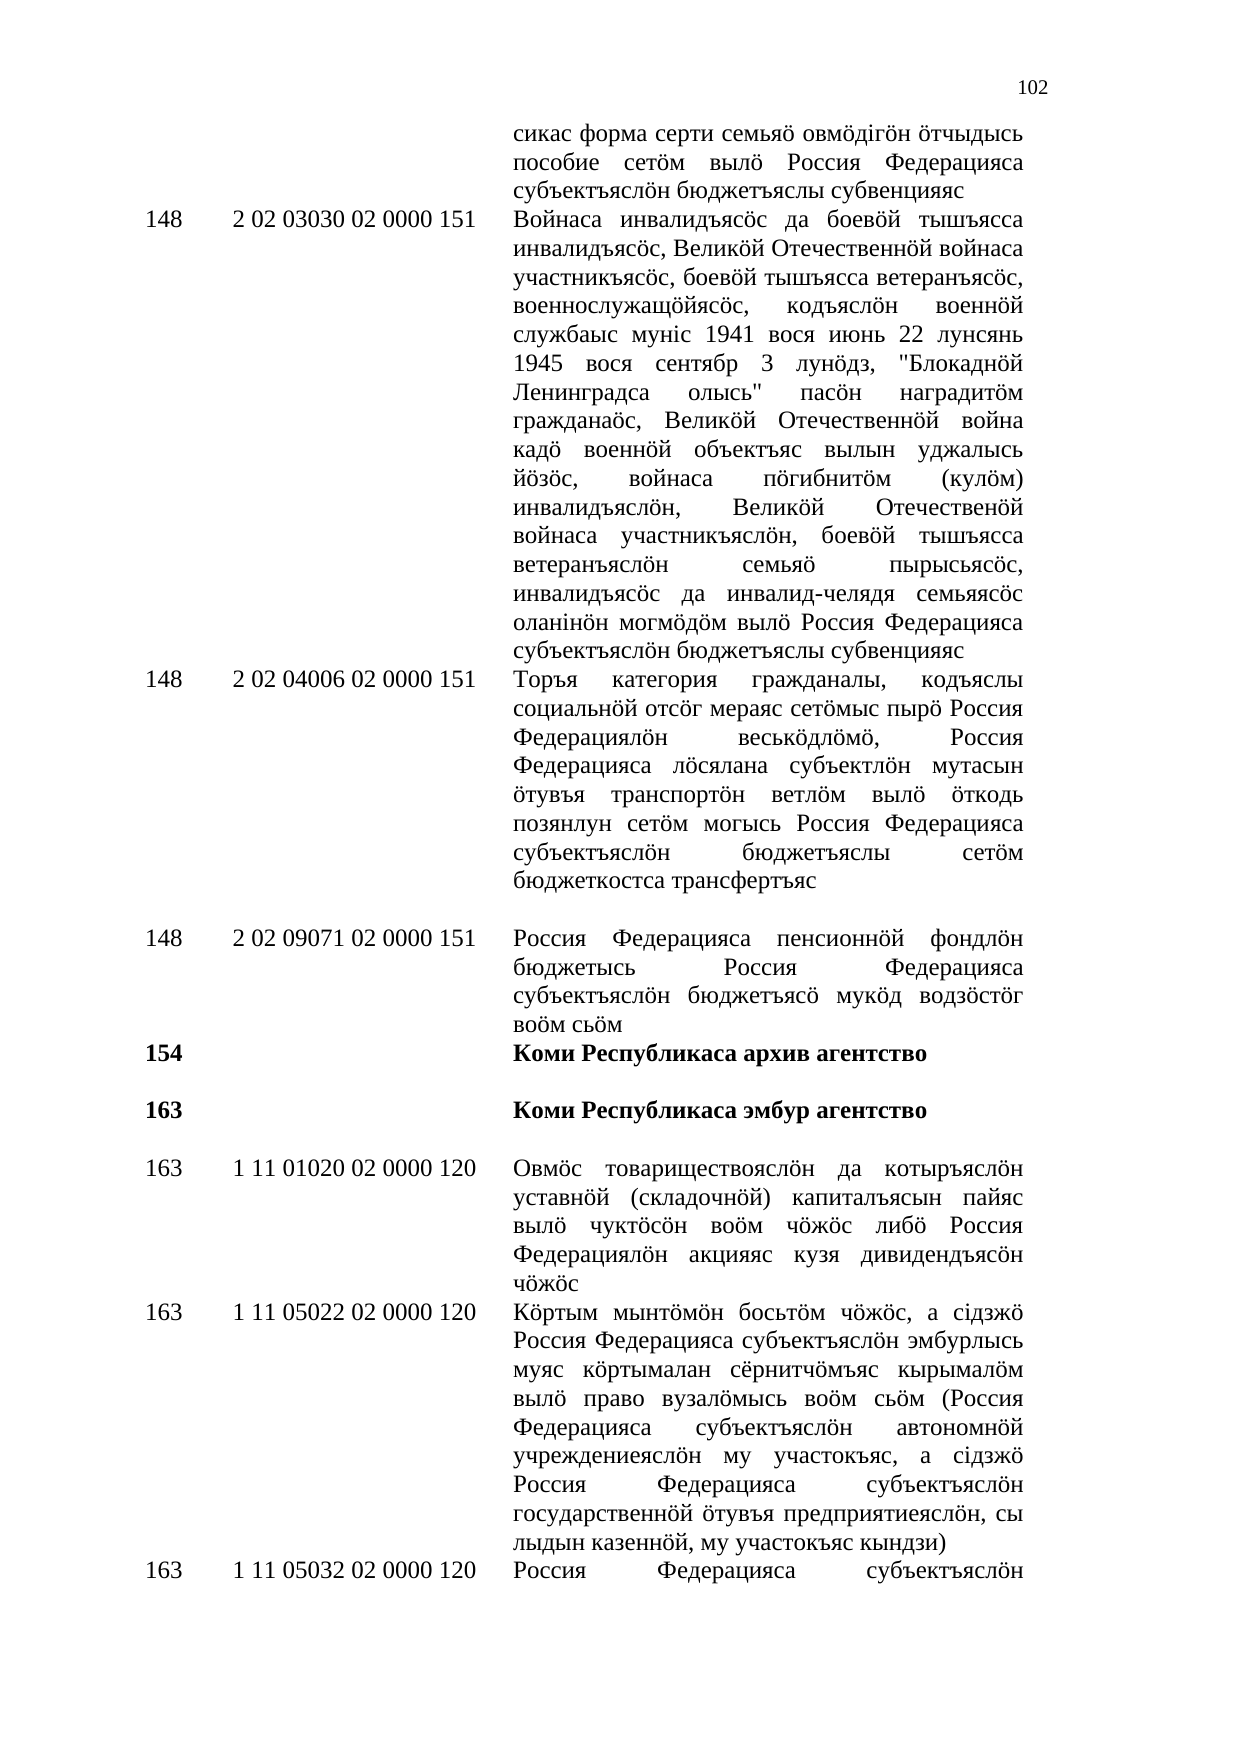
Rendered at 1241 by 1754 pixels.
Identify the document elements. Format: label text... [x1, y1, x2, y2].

table_cell [221, 118, 502, 204]
table_cell Коми Республикаса эмбур агентство [502, 1096, 1035, 1153]
table_cell 1 11 01020 02 0000 120 [221, 1153, 502, 1297]
table_cell Россия Федерацияса пенсионнöй фондлöн бюджетысь Россия Федерацияса субъектъяслöн бюджетъясö мукöд водзöстöг воöм сьöм [502, 923, 1035, 1038]
table_cell 163 [106, 1096, 221, 1153]
table_cell Войнаса инвалидъясöс да боевöй тышъясса инвалидъясöс, Великöй Отечественнöй войнаса участникъясöс, боевöй тышъясса ветеранъясöс, военнослужащöйясöс, кодъяслöн военнöй службаыс муніс 1941 вося июнь 22 лунсянь 1945 вося сентябр 3 лунöдз, "Блокаднöй Ленинградса олысь" пасöн наградитöм гражданаöс, Великöй Отечественнöй война кадö военнöй объектъяс вылын уджалысь йöзöс, войнаса пöгибнитöм (кулöм) инвалидъяслöн, Великöй Отечественöй войнаса участникъяслöн, боевöй тышъясса ветеранъяслöн семьяö пырысьясöс, инвалидъясöс да инвалид-челядя семьяясöс оланінöн могмöдöм вылö Россия Федерацияса субъектъяслöн бюджетъяслы субвенцияяс [502, 204, 1035, 664]
table_cell 1 11 05022 02 0000 120 [221, 1297, 502, 1556]
table_cell 2 02 09071 02 0000 151 [221, 923, 502, 1038]
table_cell 1 11 05032 02 0000 120 [221, 1556, 502, 1584]
table_cell [221, 1038, 502, 1096]
table_cell Кöртым мынтöмöн босьтöм чöжöс, а сідзжö Россия Федерацияса субъектъяслöн эмбурлысь муяс кöртымалан сёрнитчöмъяс кырымалöм вылö право вузалöмысь воöм сьöм (Россия Федерацияса субъектъяслöн автономнöй учреждениеяслöн му участокъяс, а сідзжö Россия Федерацияса субъектъяслöн государственнöй öтувъя предприятиеяслöн, сы лыдын казеннöй, му участокъяс кындзи) [502, 1297, 1035, 1556]
table_cell 163 [106, 1556, 221, 1584]
table_cell [1035, 1096, 1094, 1153]
table_cell [1035, 1038, 1094, 1096]
table_cell сикас форма серти семьяö овмöдігöн öтчыдысь пособие сетöм вылö Россия Федерацияса субъектъяслöн бюджетъяслы субвенцияяс [502, 118, 1035, 204]
table_cell [1035, 923, 1094, 1038]
table_cell 148 [106, 204, 221, 664]
table_cell [1035, 1556, 1094, 1584]
table_cell [1035, 1153, 1094, 1297]
table_cell [1035, 118, 1094, 204]
table_cell Торъя категория гражданалы, кодъяслы социальнöй отсöг мераяс сетöмыс пырö Россия Федерациялöн веськöдлöмö, Россия Федерацияса лöсялана субъектлöн мутасын öтувъя транспортöн ветлöм вылö öткодь позянлун сетöм могысь Россия Федерацияса субъектъяслöн бюджетъяслы сетöм бюджеткостса трансфертъяс [502, 664, 1035, 923]
table_cell 163 [106, 1297, 221, 1556]
table_cell [106, 118, 221, 204]
table_cell 148 [106, 923, 221, 1038]
table_cell 148 [106, 664, 221, 923]
table_cell 2 02 04006 02 0000 151 [221, 664, 502, 923]
table_cell [1035, 664, 1094, 923]
table_cell 163 [106, 1153, 221, 1297]
table_cell [1035, 204, 1094, 664]
table_cell [1035, 1297, 1094, 1556]
table_cell 154 [106, 1038, 221, 1096]
table_cell 2 02 03030 02 0000 151 [221, 204, 502, 664]
table_cell [221, 1096, 502, 1153]
table_cell Россия Федерацияса субъектъяслöн [502, 1556, 1035, 1584]
table_cell Коми Республикаса архив агентство [502, 1038, 1035, 1096]
table_cell Овмöс товариществояслöн да котыръяслöн уставнöй (складочнöй) капиталъясын пайяс вылö чуктöсöн воöм чöжöс либö Россия Федерациялöн акцияяс кузя дивидендъясöн чöжöс [502, 1153, 1035, 1297]
